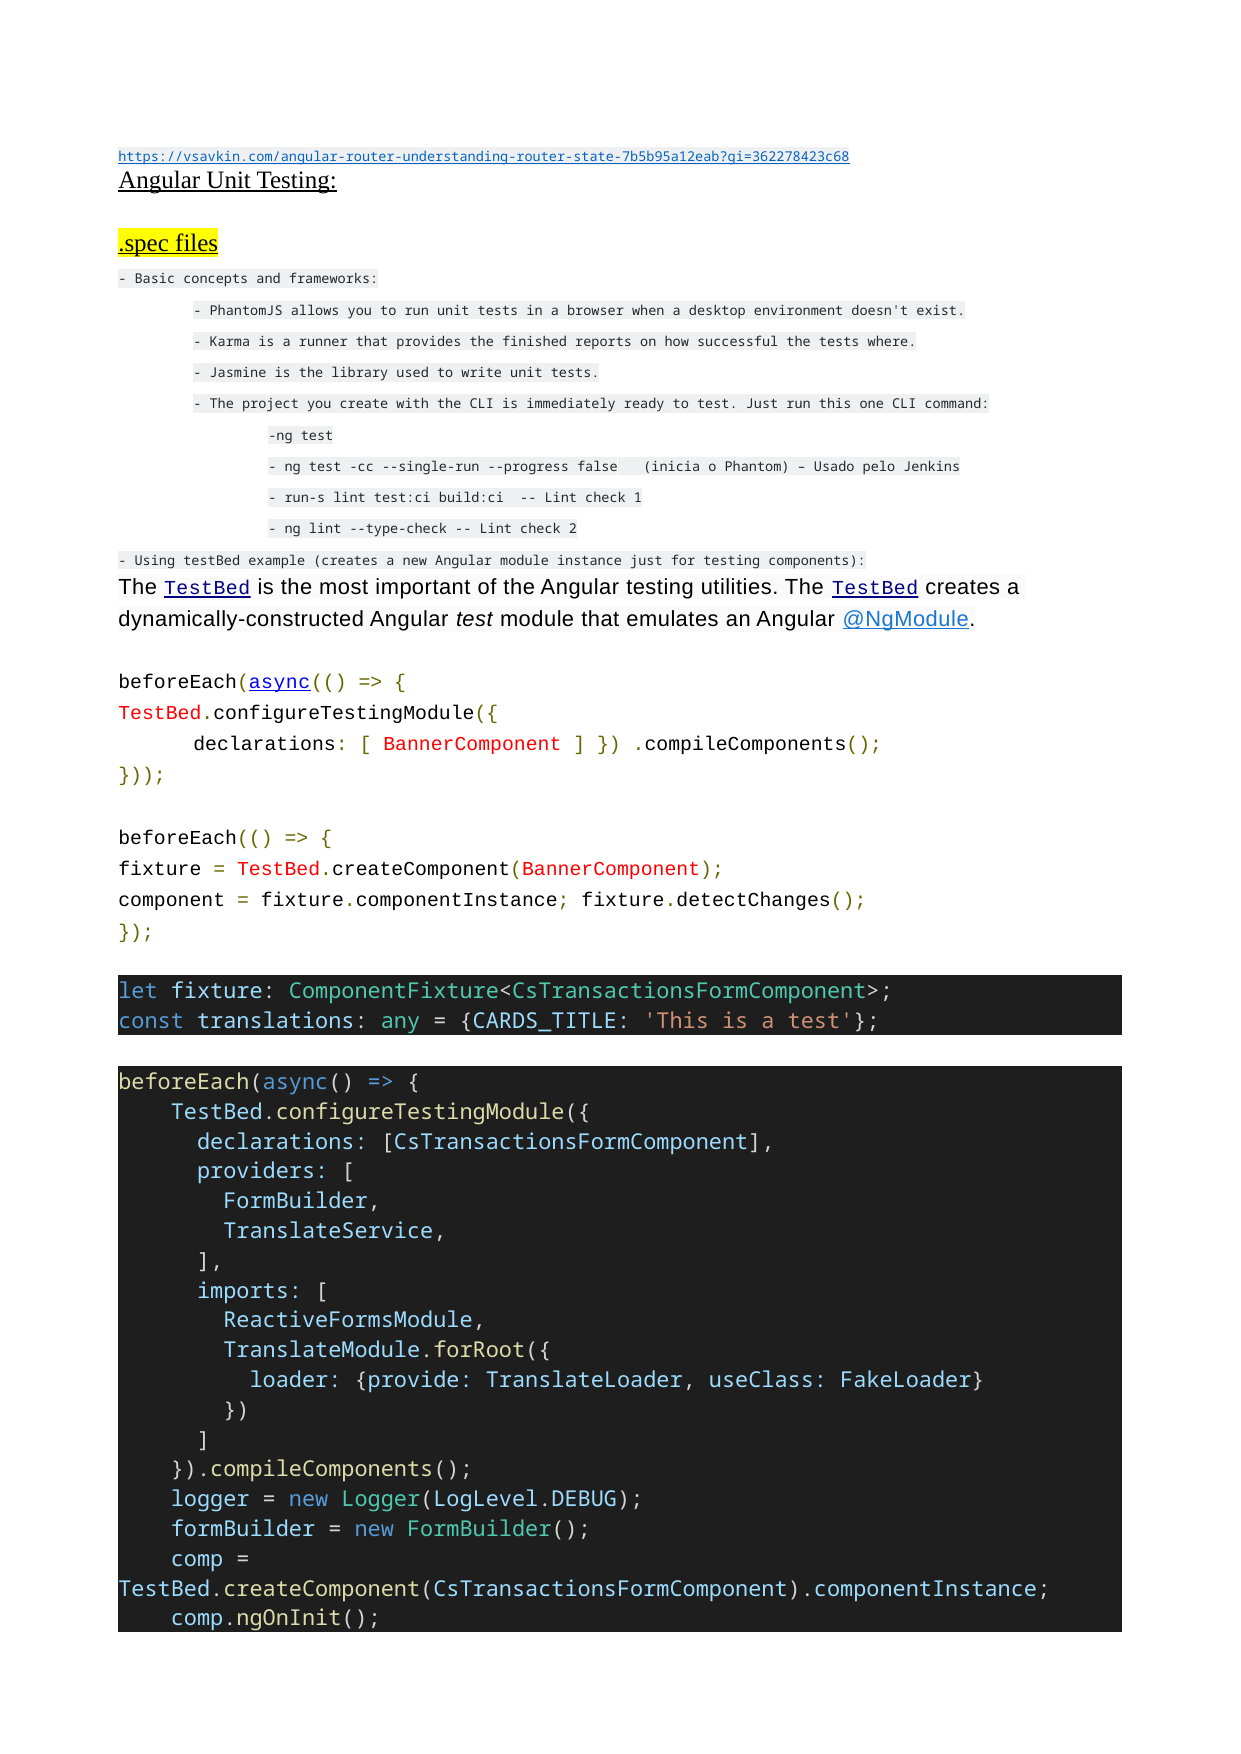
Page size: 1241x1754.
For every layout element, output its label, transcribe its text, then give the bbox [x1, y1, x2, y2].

text logger = new Logger(LogLevel.DEBUG); [118, 1483, 1122, 1513]
text })); [118, 757, 1122, 788]
text beforeEach(async() => { [118, 1066, 1122, 1096]
text beforeEach(async(() => { [118, 663, 1122, 694]
text - PhantomJS allows you to run unit tests in a browser when a desktop environment doesn't exist. [118, 288, 1122, 319]
text -ng test [193, 413, 1122, 444]
text https://vsavkin.com/angular-router-understanding-router-state-7b5b95a12eab?gi=362278423c68 [118, 118, 1122, 165]
text FormBuilder, [118, 1185, 1122, 1215]
text TranslateService, [118, 1215, 1122, 1245]
text }) [118, 1394, 1122, 1424]
text declarations: [ BannerComponent ] }) .compileComponents(); [118, 725, 1122, 757]
text The TestBed is the most important of the Angular testing utilities. The TestBed creates a dynamically-constructed Angular test module that emulates an Angular @NgModule. [118, 569, 1122, 632]
text TestBed.configureTestingModule({ [118, 1096, 1122, 1126]
text imports: [ [118, 1275, 1122, 1304]
text }).compileComponents(); [118, 1453, 1122, 1483]
text TestBed.configureTestingModule({ [118, 694, 1122, 725]
text - ng lint --type-check -- Lint check 2 [268, 507, 1122, 538]
text providers: [ [118, 1156, 1122, 1185]
text .spec files - Basic concepts and frameworks: [118, 225, 1122, 288]
text - Jasmine is the library used to write unit tests. - The project you create with the CLI is immediately ready to test. Just run this one CLI command: [193, 350, 1122, 413]
text component = fixture.componentInstance; fixture.detectChanges(); [118, 882, 1122, 913]
text declarations: [CsTransactionsFormComponent], [118, 1126, 1122, 1156]
text formBuilder = new FormBuilder(); [118, 1513, 1122, 1543]
text - ng test -cc --single-run --progress false (inicia o Phantom) – Usado pelo Jenkins [193, 444, 1122, 475]
text ], [118, 1245, 1122, 1275]
text fixture = TestBed.createComponent(BannerComponent); [118, 850, 1122, 882]
text - Using testBed example (creates a new Angular module instance just for testing components): [118, 538, 1122, 569]
text - run-s lint test:ci build:ci -- Lint check 1 [193, 475, 1122, 507]
text ] [118, 1424, 1122, 1453]
text let fixture: ComponentFixture<CsTransactionsFormComponent>; [118, 975, 1122, 1005]
text TranslateModule.forRoot({ [118, 1334, 1122, 1364]
text Angular Unit Testing: [118, 165, 1122, 194]
text ReactiveFormsModule, [118, 1304, 1122, 1334]
text }); [118, 913, 1122, 975]
text loader: {provide: TranslateLoader, useClass: FakeLoader} [118, 1364, 1122, 1394]
text beforeEach(() => { [118, 819, 1122, 850]
text comp = TestBed.createComponent(CsTransactionsFormComponent).componentInstance; [118, 1543, 1122, 1602]
text comp.ngOnInit(); [118, 1602, 1122, 1632]
text const translations: any = {CARDS_TITLE: 'This is a test'}; [118, 1005, 1122, 1035]
text - Karma is a runner that provides the finished reports on how successful the tests where. [118, 319, 1122, 350]
